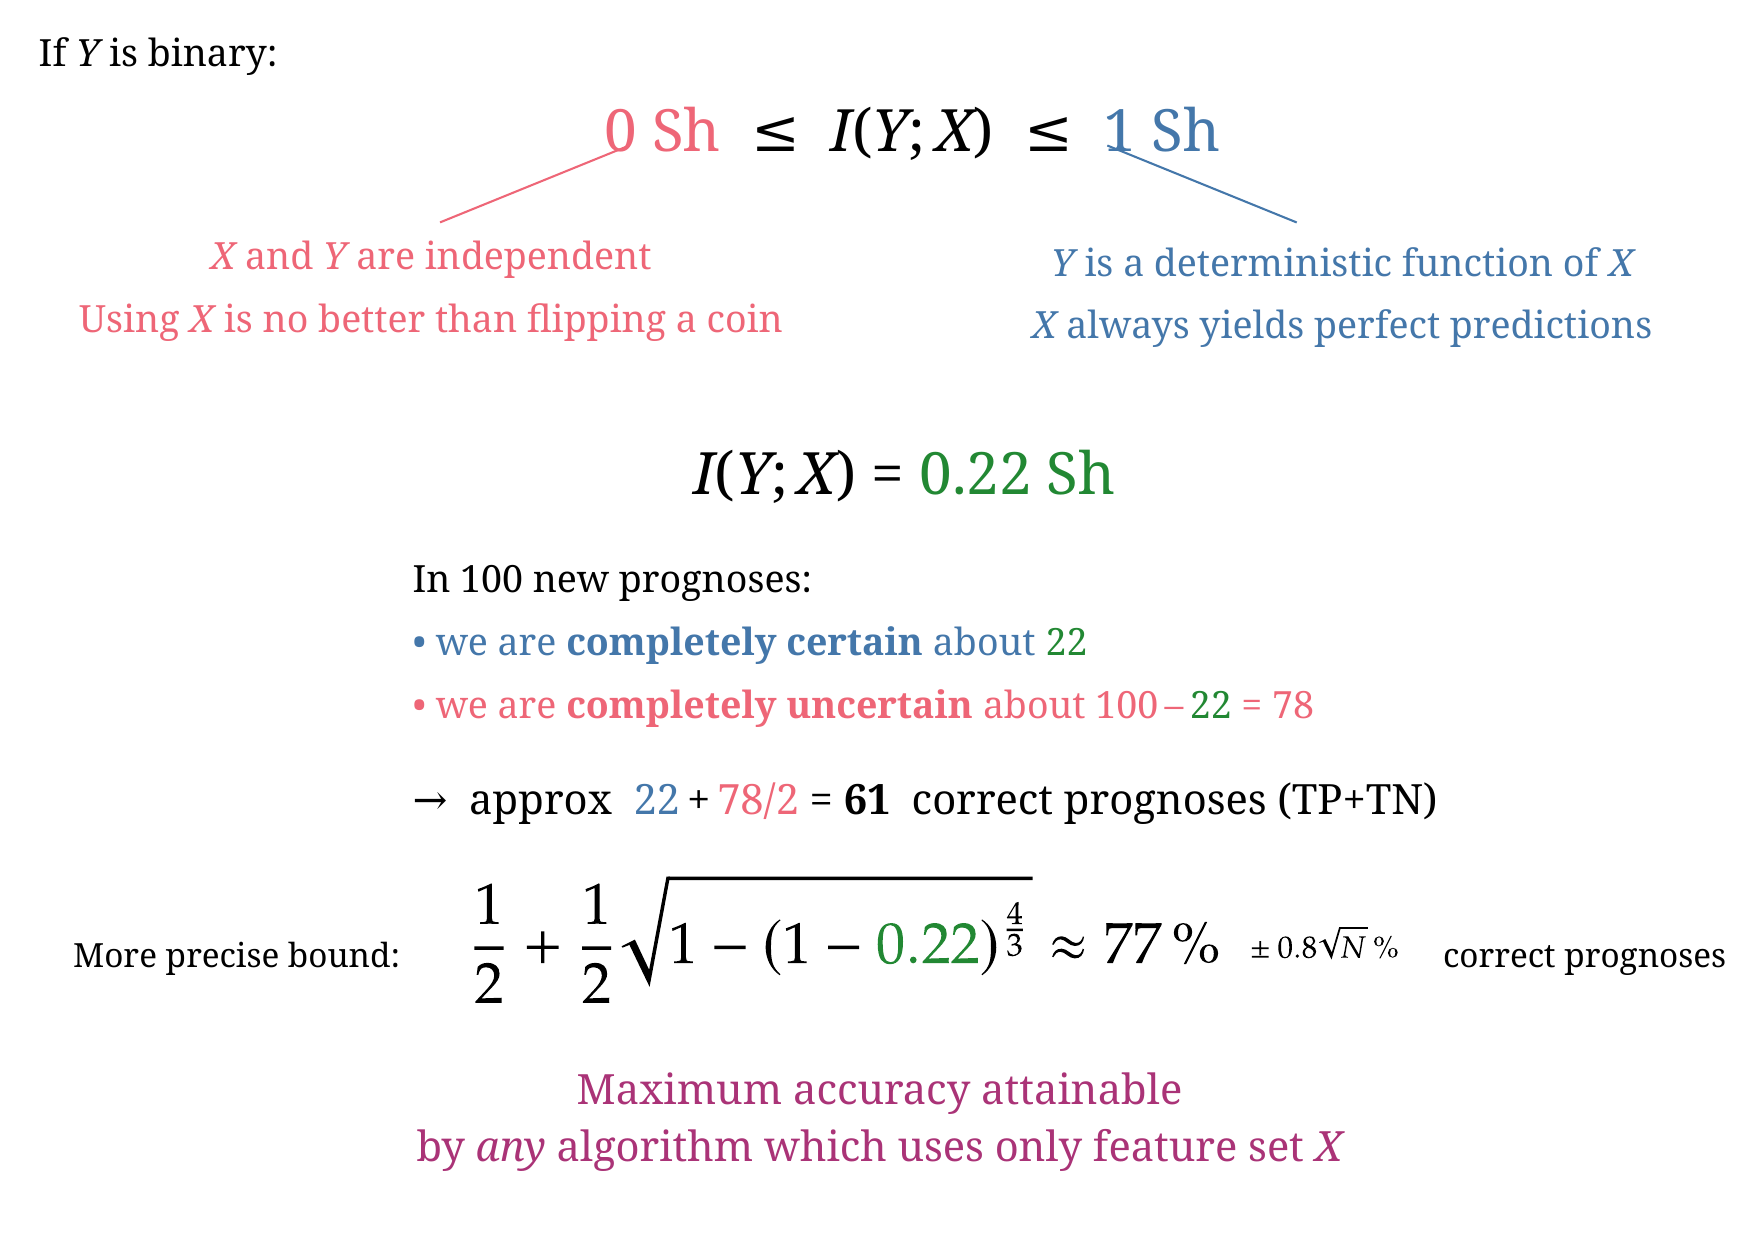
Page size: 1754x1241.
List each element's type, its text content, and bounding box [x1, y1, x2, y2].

text_box Y is a deterministic function of X X always yields perfect predictions [1017, 228, 1630, 332]
text_box Maximum accuracy attainable by any algorithm which uses only feature set X [401, 1052, 1297, 1152]
text_box X and Y are independent Using X is no better than flipping a coin [64, 222, 756, 326]
text_box 0 Sh ≤ I(Y; X) ≤ 1 Sh [589, 81, 1172, 157]
text_box In 100 new prognoses: • we are completely certain about 22 • we are completely uncertain about 100 – 22 = 78 → approx 22 + 78/2 = 61 correct prognoses (TP+TN) [397, 545, 1390, 774]
text_box [1251, 927, 1398, 960]
text_box More precise bound: [58, 924, 392, 974]
text_box I(Y; X) = 0.22 Sh [678, 424, 1109, 499]
text_box If Y is binary: [23, 18, 277, 73]
text_box [474, 876, 1219, 1003]
text_box correct prognoses [1428, 924, 1719, 974]
